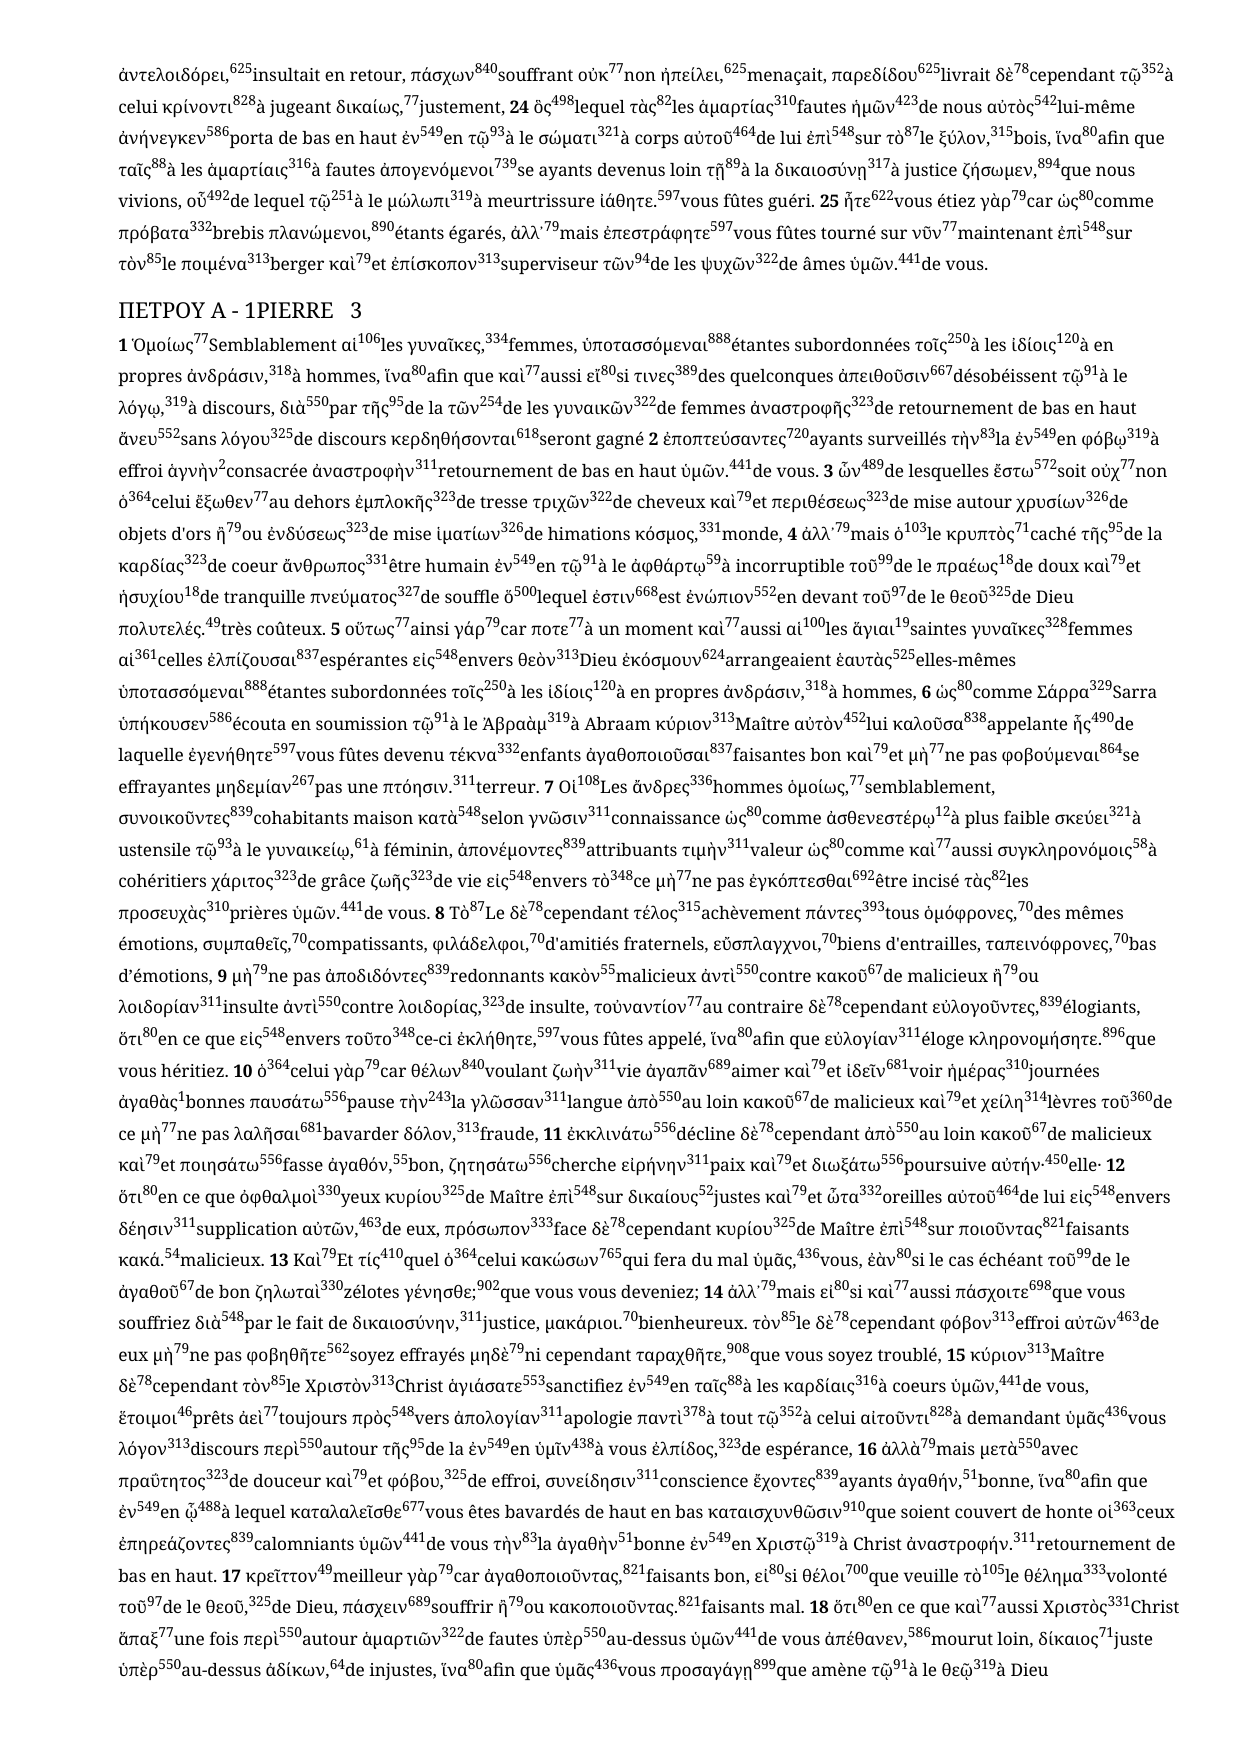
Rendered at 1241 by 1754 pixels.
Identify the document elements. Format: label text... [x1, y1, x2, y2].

text ΠΕΤΡΟΥ Α - 1PIERRE 3 [118, 294, 1181, 324]
text 1 Ὁμοίως77Semblablement αἱ106les γυναῖκες,334femmes, ὑποτασσόμεναι888étantes subordonnées τοῖς250à les ἰδίοις120à en propres ἀνδράσιν,318à hommes, ἵνα80afin que καὶ77aussi εἴ80si τινες389des quelconques ἀπειθοῦσιν667désobéissent τῷ91à le λόγῳ,319à discours, διὰ550par τῆς95de la τῶν254de les γυναικῶν322de femmes ἀναστροφῆς323de retournement de bas en haut ἄνευ552sans λόγου325de discours κερδηθήσονται618seront gagné 2 ἐποπτεύσαντες720ayants surveillés τὴν83la ἐν549en φόβῳ319à effroi ἁγνὴν2consacrée ἀναστροφὴν311retournement de bas en haut ὑμῶν.441de vous. 3 ὧν489de lesquelles ἔστω572soit οὐχ77non ὁ364celui ἔξωθεν77au dehors ἐμπλοκῆς323de tresse τριχῶν322de cheveux καὶ79et περιθέσεως323de mise autour χρυσίων326de objets d'ors ἢ79ou ἐνδύσεως323de mise ἱματίων326de himations κόσμος,331monde, 4 ἀλλ᾽79mais ὁ103le κρυπτὸς71caché τῆς95de la καρδίας323de coeur ἄνθρωπος331être humain ἐν549en τῷ91à le ἀφθάρτῳ59à incorruptible τοῦ99de le πραέως18de doux καὶ79et ἡσυχίου18de tranquille πνεύματος327de souffle ὅ500lequel ἐστιν668est ἐνώπιον552en devant τοῦ97de le θεοῦ325de Dieu πολυτελές.49très coûteux. 5 οὕτως77ainsi γάρ79car ποτε77à un moment καὶ77aussi αἱ100les ἅγιαι19saintes γυναῖκες328femmes αἱ361celles ἐλπίζουσαι837espérantes εἰς548envers θεὸν313Dieu ἐκόσμουν624arrangeaient ἑαυτὰς525elles-mêmes ὑποτασσόμεναι888étantes subordonnées τοῖς250à les ἰδίοις120à en propres ἀνδράσιν,318à hommes, 6 ὡς80comme Σάρρα329Sarra ὑπήκουσεν586écouta en soumission τῷ91à le Ἀβραὰμ319à Abraam κύριον313Maître αὐτὸν452lui καλοῦσα838appelante ἧς490de laquelle ἐγενήθητε597vous fûtes devenu τέκνα332enfants ἀγαθοποιοῦσαι837faisantes bon καὶ79et μὴ77ne pas φοβούμεναι864se effrayantes μηδεμίαν267pas une πτόησιν.311terreur. 7 Οἱ108Les ἄνδρες336hommes ὁμοίως,77semblablement, συνοικοῦντες839cohabitants maison κατὰ548selon γνῶσιν311connaissance ὡς80comme ἀσθενεστέρῳ12à plus faible σκεύει321à ustensile τῷ93à le γυναικείῳ,61à féminin, ἀπονέμοντες839attribuants τιμὴν311valeur ὡς80comme καὶ77aussi συγκληρονόμοις58à cohéritiers χάριτος323de grâce ζωῆς323de vie εἰς548envers τὸ348ce μὴ77ne pas ἐγκόπτεσθαι692être incisé τὰς82les προσευχὰς310prières ὑμῶν.441de vous. 8 Τὸ87Le δὲ78cependant τέλος315achèvement πάντες393tous ὁμόφρονες,70des mêmes émotions, συμπαθεῖς,70compatissants, φιλάδελφοι,70d'amitiés fraternels, εὔσπλαγχνοι,70biens d'entrailles, ταπεινόφρονες,70bas d’émotions, 9 μὴ79ne pas ἀποδιδόντες839redonnants κακὸν55malicieux ἀντὶ550contre κακοῦ67de malicieux ἢ79ou λοιδορίαν311insulte ἀντὶ550contre λοιδορίας,323de insulte, τοὐναντίον77au contraire δὲ78cependant εὐλογοῦντες,839élogiants, ὅτι80en ce que εἰς548envers τοῦτο348ce-ci ἐκλήθητε,597vous fûtes appelé, ἵνα80afin que εὐλογίαν311éloge κληρονομήσητε.896que vous héritiez. 10 ὁ364celui γὰρ79car θέλων840voulant ζωὴν311vie ἀγαπᾶν689aimer καὶ79et ἰδεῖν681voir ἡμέρας310journées ἀγαθὰς1bonnes παυσάτω556pause τὴν243la γλῶσσαν311langue ἀπὸ550au loin κακοῦ67de malicieux καὶ79et χείλη314lèvres τοῦ360de ce μὴ77ne pas λαλῆσαι681bavarder δόλον,313fraude, 11 ἐκκλινάτω556décline δὲ78cependant ἀπὸ550au loin κακοῦ67de malicieux καὶ79et ποιησάτω556fasse ἀγαθόν,55bon, ζητησάτω556cherche εἰρήνην311paix καὶ79et διωξάτω556poursuive αὐτήν·450elle· 12 ὅτι80en ce que ὀφθαλμοὶ330yeux κυρίου325de Maître ἐπὶ548sur δικαίους52justes καὶ79et ὦτα332oreilles αὐτοῦ464de lui εἰς548envers δέησιν311supplication αὐτῶν,463de eux, πρόσωπον333face δὲ78cependant κυρίου325de Maître ἐπὶ548sur ποιοῦντας821faisants κακά.54malicieux. 13 Καὶ79Et τίς410quel ὁ364celui κακώσων765qui fera du mal ὑμᾶς,436vous, ἐὰν80si le cas échéant τοῦ99de le ἀγαθοῦ67de bon ζηλωταὶ330zélotes γένησθε;902que vous vous deveniez; 14 ἀλλ᾽79mais εἰ80si καὶ77aussi πάσχοιτε698que vous souffriez διὰ548par le fait de δικαιοσύνην,311justice, μακάριοι.70bienheureux. τὸν85le δὲ78cependant φόβον313effroi αὐτῶν463de eux μὴ79ne pas φοβηθῆτε562soyez effrayés μηδὲ79ni cependant ταραχθῆτε,908que vous soyez troublé, 15 κύριον313Maître δὲ78cependant τὸν85le Χριστὸν313Christ ἁγιάσατε553sanctifiez ἐν549en ταῖς88à les καρδίαις316à coeurs ὑμῶν,441de vous, ἕτοιμοι46prêts ἀεὶ77toujours πρὸς548vers ἀπολογίαν311apologie παντὶ378à tout τῷ352à celui αἰτοῦντι828à demandant ὑμᾶς436vous λόγον313discours περὶ550autour τῆς95de la ἐν549en ὑμῖν438à vous ἐλπίδος,323de espérance, 16 ἀλλὰ79mais μετὰ550avec πραΰτητος323de douceur καὶ79et φόβου,325de effroi, συνείδησιν311conscience ἔχοντες839ayants ἀγαθήν,51bonne, ἵνα80afin que ἐν549en ᾧ488à lequel καταλαλεῖσθε677vous êtes bavardés de haut en bas καταισχυνθῶσιν910que soient couvert de honte οἱ363ceux ἐπηρεάζοντες839calomniants ὑμῶν441de vous τὴν83la ἀγαθὴν51bonne ἐν549en Χριστῷ319à Christ ἀναστροφήν.311retournement de bas en haut. 17 κρεῖττον49meilleur γὰρ79car ἀγαθοποιοῦντας,821faisants bon, εἰ80si θέλοι700que veuille τὸ105le θέλημα333volonté τοῦ97de le θεοῦ,325de Dieu, πάσχειν689souffrir ἢ79ou κακοποιοῦντας.821faisants mal. 18 ὅτι80en ce que καὶ77aussi Χριστὸς331Christ ἅπαξ77une fois περὶ550autour ἁμαρτιῶν322de fautes ὑπὲρ550au-dessus ὑμῶν441de vous ἀπέθανεν,586mourut loin, δίκαιος71juste ὑπὲρ550au-dessus ἀδίκων,64de injustes, ἵνα80afin que ὑμᾶς436vous προσαγάγῃ899que amène τῷ91à le θεῷ319à Dieu θανατωθεὶς760ayant été mis à trépas μὲν79certes σαρκί,317à chair, ζῳοποιηθεὶς760ayant été fait être vivant δὲ78cependant πνεύματι·321à souffle· 19 ἐν549en ᾧ488à lequel καὶ77aussi τοῖς92à les ἐν549en φυλακῇ317à gardiennage πνεύμασιν320à souffles πορευθεὶς760ayant été allé ἐκήρυξεν586annonça 20 ἀπειθήσασίν712à ayants désobéis ποτε,77à un moment, ὅτε77lorsque ἀπεξεδέχετο631se attendait longuement ἡ101la τοῦ97de le θεοῦ325de Dieu μακροθυμία329distance de fureur ἐν549en ἡμέραις316à journées Νῶε325de Noé κατασκευαζομένης883de étante préparée de haut en bas κιβωτοῦ323de arche εἰς548envers ἣν478laquelle ὀλίγοι,389peu, τοῦτ᾽366ce-ci ἔστιν668est ὀκτὼ194huit ψυχαί,328âmes, διεσώθησαν599furent sauvé complètement δι᾽550par ὕδατος327de eau 21 ὃ500lequel καὶ77aussi ὑμᾶς436vous ἀντίτυπον73contre modèle frappé νῦν77maintenant σῴζει668sauve βάπτισμα,333baptême, οὐ77non σαρκὸς323de chair ἀπόθεσις329déposition ῥύπου325de crasse ἀλλὰ79mais συνειδήσεως323de conscience ἀγαθῆς14de bonne ἐπερώτημα333interrogation εἰς548envers θεόν,313Dieu, δι᾽550par ἀναστάσεως323de redressement Ἰησοῦ325de Iésous Χριστοῦ325de Christ 22 ὅς498lequel ἐστιν668est ἐν549en δεξιᾷ57à droite τοῦ97de le θεοῦ325de Dieu πορευθεὶς760ayant été allé εἰς548envers οὐρανὸν313ciel ὑποταγέντων753de ayants étés subordonnés αὐτῷ458à lui ἀγγέλων324de messagers καὶ79et ἐξουσιῶν322de autorités καὶ79et δυνάμεων.322de puissances. [118, 329, 1181, 1682]
text 1 Ἀποθέμενοι739Se ayants déposés οὖν79donc πᾶσαν267toute κακίαν311malice καὶ79et πάντα269tout δόλον313fraude καὶ79et ὑποκρίσεις310hypocrisies καὶ79et φθόνους312envies καὶ79et πάσας266toutes καταλαλιὰς310bavardages de haut en bas 2 ὡς80comme ἀρτιγέννητα23à l’instant engendrés βρέφη332bébés τὸ87le λογικὸν6logique ἄδολον6sans fraude γάλα315lait ἐπιποθήσατε,553désirez au-dessus, ἵνα80afin que ἐν549en αὐτῷ460à lui αὐξηθῆτε908que vous soyez crû εἰς548envers σωτηρίαν,311sauvetage, 3 εἰ80si ἐγεύσασθε589vous vous goûtâtes ὅτι80en ce que χρηστὸς47utile bon ὁ103le κύριος.331Maître. 4 πρὸς548vers ὃν480lequel προσερχόμενοι866se venants vers λίθον313pierre ζῶντα822vivant ὑπὸ550sous ἀνθρώπων324de êtres humains μὲν79certes ἀποδεδοκιμασμένον,796ayant été éprouvé en rejet, παρὰ549à côté δὲ78cependant θεῷ319à Dieu ἐκλεκτὸν53élu ἔντιμον,53en valeur, 5 καὶ77aussi αὐτοὶ523vous-mêmes ὡς80comme λίθοι330pierres ζῶντες839vivants οἰκοδομεῖσθε677vous êtes édifiés en maison οἶκος331maison πνευματικὸς22soufflique εἰς548envers ἱεράτευμα315sacrificature ἅγιον6saint ἀνενέγκαι681porter de bas en haut πνευματικὰς1souffliques θυσίας310sacrifices εὐπροσδέκτους1bien acceptables auprès θεῷ319à Dieu διὰ550par Ἰησοῦ325de Iésous Χριστοῦ.325de Christ. 6 διότι80parce que περιέχει668a autour ἐν549en γραφῇ·317à graphe· ἰδοὺ306voici τίθημι664je pose ἐν549en Σιὼν317à Sion λίθον313pierre ἀκρογωνιαῖον53extrémité de l’angle ἐκλεκτὸν4élu ἔντιμον,4en valeur, καὶ79et ὁ364celui πιστεύων840croyant ἐπ᾽549sur αὐτῷ458à lui οὐ77non μὴ77ne pas καταισχυνθῇ.911que soit couvert de honte. 7 ὑμῖν438à vous οὖν79donc ἡ101la τιμὴ329valeur τοῖς351à ceux πιστεύουσιν,827à croyants, ἀπιστοῦσιν827à croyants pas δὲ78cependant λίθος331pierre ὃν480lequel ἀπεδοκίμασαν585éprouvèrent en rejet οἱ363ceux οἰκοδομοῦντες,839édifiants en maison, οὗτος364celui-ci ἐγενήθη600fut devenu εἰς548envers κεφαλὴν311tête γωνίας323de coin 8 καὶ79et λίθος331pierre προσκόμματος327de achoppement καὶ79et πέτρα329roche σκανδάλου·327de scandale· οἳ497lesquels προσκόπτουσιν667achoppent τῷ91à le λόγῳ319à discours ἀπειθοῦντες839désobéissants εἰς548envers ὃ482lequel καὶ77aussi ἐτέθησαν.599furent posé. 9 ὑμεῖς447vous δὲ78cependant γένος333genre ἐκλεκτόν,24élu, βασίλειον24royal ἱεράτευμα,333sacrificature, ἔθνος333ethnie ἅγιον,24saint, λαὸς331peuple εἰς548envers περιποίησιν,311conservation, ὅπως80de telle manière que τὰς82les ἀρετὰς310vertues ἐξαγγείλητε896que vous annonciez dehors τοῦ358de celui ἐκ550hors σκότους327de ténèbre ὑμᾶς436vous καλέσαντος716de ayant appelé εἰς548envers τὸ87le θαυμαστὸν55extraordinaire αὐτοῦ464de lui φῶς·315lumière· 10 οἵ497lesquels ποτε77à un moment οὐ77non λαός,331peuple, νῦν77maintenant δὲ78cependant λαὸς331peuple θεοῦ,325de Dieu, οἱ363ceux οὐκ77non ἠλεημένοι,812ayants étés faits miséricorde, νῦν77maintenant δὲ78cependant ἐλεηθέντες.759ayants étés faits miséricorde. 11 Ἀγαπητοί,75Aimés, παρακαλῶ664j'appelle à côté ὡς80comme παροίκους52maisonnants à côté καὶ79et παρεπιδήμους52peuplants sur le côté ἀπέχεσθαι690se tenir au loin τῶν94de les σαρκικῶν13de charnelles ἐπιθυμιῶν322de désirs en fureurs αἵτινες495lesquelles des quelconques στρατεύονται673se guerroient en soldat κατὰ550contre τῆς255de la ψυχῆς·323de âme· 12 τὴν83la ἀναστροφὴν311retournement de bas en haut ὑμῶν441de vous ἐν549en τοῖς92à les ἔθνεσιν320à ethnies ἔχοντες839ayants καλήν,51belle, ἵνα80afin que ἐν549en ᾧ488à lequel καταλαλοῦσιν667bavardent de haut en bas ὑμῶν441de vous ὡς80comme κακοποιῶν64de malfaiteurs ἐκ550hors τῶν258de les καλῶν17de beaux ἔργων326de travaux ἐποπτεύοντες839surveillants δοξάσωσιν898que glorifient τὸν85le θεὸν313Dieu ἐν549en ἡμέρᾳ317à journée ἐπισκοπῆς.323de supervision. 13 Ὑποτάγητε562Soyez subordonnés πάσῃ273à toute ἀνθρωπίνῃ8à humaine κτίσει317à création διὰ548par le fait de τὸν85le κύριον,313Maître, εἴτε79soit βασιλεῖ319à roi ὡς80comme ὑπερέχοντι828à tenant au-dessus 14 εἴτε79soit ἡγεμόσιν318à gouverneurs ὡς80comme δι᾽550par αὐτοῦ464de lui πεμπομένοις879à étants mandés εἰς548envers ἐκδίκησιν311vengeance κακοποιῶν,64de malfaiteurs, ἔπαινον313surlouange δὲ78cependant ἀγαθοποιῶν,64de bonfaisants, 15 ὅτι80en ce que οὕτως77ainsi ἐστὶν668est τὸ105le θέλημα333volonté τοῦ97de le θεοῦ325de Dieu ἀγαθοποιοῦντας821faisants bon φιμοῦν689museler τὴν83la τῶν96de les ἀφρόνων15de insensés ἀνθρώπων324de êtres humains ἀγνωσίαν,311inconnaissance, 16 ὡς80comme ἐλεύθεροι70libres καὶ79et μὴ79ne pas ὡς80comme ἐπικάλυμμα315couverture ἔχοντες839ayants τῆς95de la κακίας323de malice τὴν83la ἐλευθερίαν311liberté ἀλλ᾽79mais ὡς80comme θεοῦ325de Dieu δοῦλοι.330mâles esclaves. 17 πάντας372tous τιμήσατε,553valorisez, τὴν83la ἀδελφότητα311fraternité ἀγαπᾶτε,569aimez, τὸν85le θεὸν313Dieu φοβεῖσθε,573que vous vous effrayez, τὸν85le βασιλέα313roi τιμᾶτε.569valorisez. 18 Οἱ108Les οἰκέται336habitants de maison ὑποτασσόμενοι890étants subordonnés ἐν549en παντὶ275à tout φόβῳ319à effroi τοῖς250à les δεσπόταις,318à despotes, οὐ77non μόνον77seulement τοῖς90à les ἀγαθοῖς58à bons καὶ79et ἐπιεικέσιν58à modérés ἀλλὰ79mais καὶ77aussi τοῖς90à les σκολιοῖς.58à tordus. 19 τοῦτο366ce-ci γὰρ79car χάρις,329grâce, εἰ80si διὰ548par le fait de συνείδησιν311conscience θεοῦ325de Dieu ὑποφέρει668supporte τις390un quelconque λύπας310tristesses πάσχων840souffrant ἀδίκως.77injustement. 20 ποῖον175quel γὰρ79car κλέος,333renommée, εἰ80si ἁμαρτάνοντες839fautants καὶ79et κολαφιζόμενοι890étants tabassés ὑπομενεῖτε;603vous résisterez en restant sous; ἀλλ᾽79mais εἰ80si ἀγαθοποιοῦντες839faisants bon καὶ79et πάσχοντες839souffrants ὑπομενεῖτε,603vous résisterez en restant sous, τοῦτο366ce-ci χάρις329grâce παρὰ549à côté θεῷ.319à Dieu. 21 εἰς548envers τοῦτο348ce-ci γὰρ79car ἐκλήθητε,597vous fûtes appelé, ὅτι80en ce que καὶ77aussi Χριστὸς331Christ ἔπαθεν586souffrit ὑπὲρ550au-dessus ὑμῶν441de vous ὑμῖν438à vous ὑπολιμπάνων840laissant dessous ὑπογραμμόν,313modèle de sous-lettre, ἵνα80afin que ἐπακολουθήσητε896que vous suiviez dessus τοῖς92à les ἴχνεσιν320à traces αὐτοῦ,464de lui, 22 ὃς498lequel ἁμαρτίαν311faute οὐκ77non ἐποίησεν586fit οὐδὲ79non cependant εὑρέθη600fut trouvé δόλος331fraude ἐν549en τῷ93à le στόματι321à bouche αὐτοῦ,464de lui, 23 ὃς498lequel λοιδορούμενος891étant insulté οὐκ77non ἀντελοιδόρει,625insultait en retour, πάσχων840souffrant οὐκ77non ἠπείλει,625menaçait, παρεδίδου625livrait δὲ78cependant τῷ352à celui κρίνοντι828à jugeant δικαίως,77justement, 24 ὃς498lequel τὰς82les ἁμαρτίας310fautes ἡμῶν423de nous αὐτὸς542lui-même ἀνήνεγκεν586porta de bas en haut ἐν549en τῷ93à le σώματι321à corps αὐτοῦ464de lui ἐπὶ548sur τὸ87le ξύλον,315bois, ἵνα80afin que ταῖς88à les ἁμαρτίαις316à fautes ἀπογενόμενοι739se ayants devenus loin τῇ89à la δικαιοσύνῃ317à justice ζήσωμεν,894que nous vivions, οὗ492de lequel τῷ251à le μώλωπι319à meurtrissure ἰάθητε.597vous fûtes guéri. 25 ἦτε622vous étiez γὰρ79car ὡς80comme πρόβατα332brebis πλανώμενοι,890étants égarés, ἀλλ᾽79mais ἐπεστράφητε597vous fûtes tourné sur νῦν77maintenant ἐπὶ548sur τὸν85le ποιμένα313berger καὶ79et ἐπίσκοπον313superviseur τῶν94de les ψυχῶν322de âmes ὑμῶν.441de vous. [118, 59, 1181, 276]
